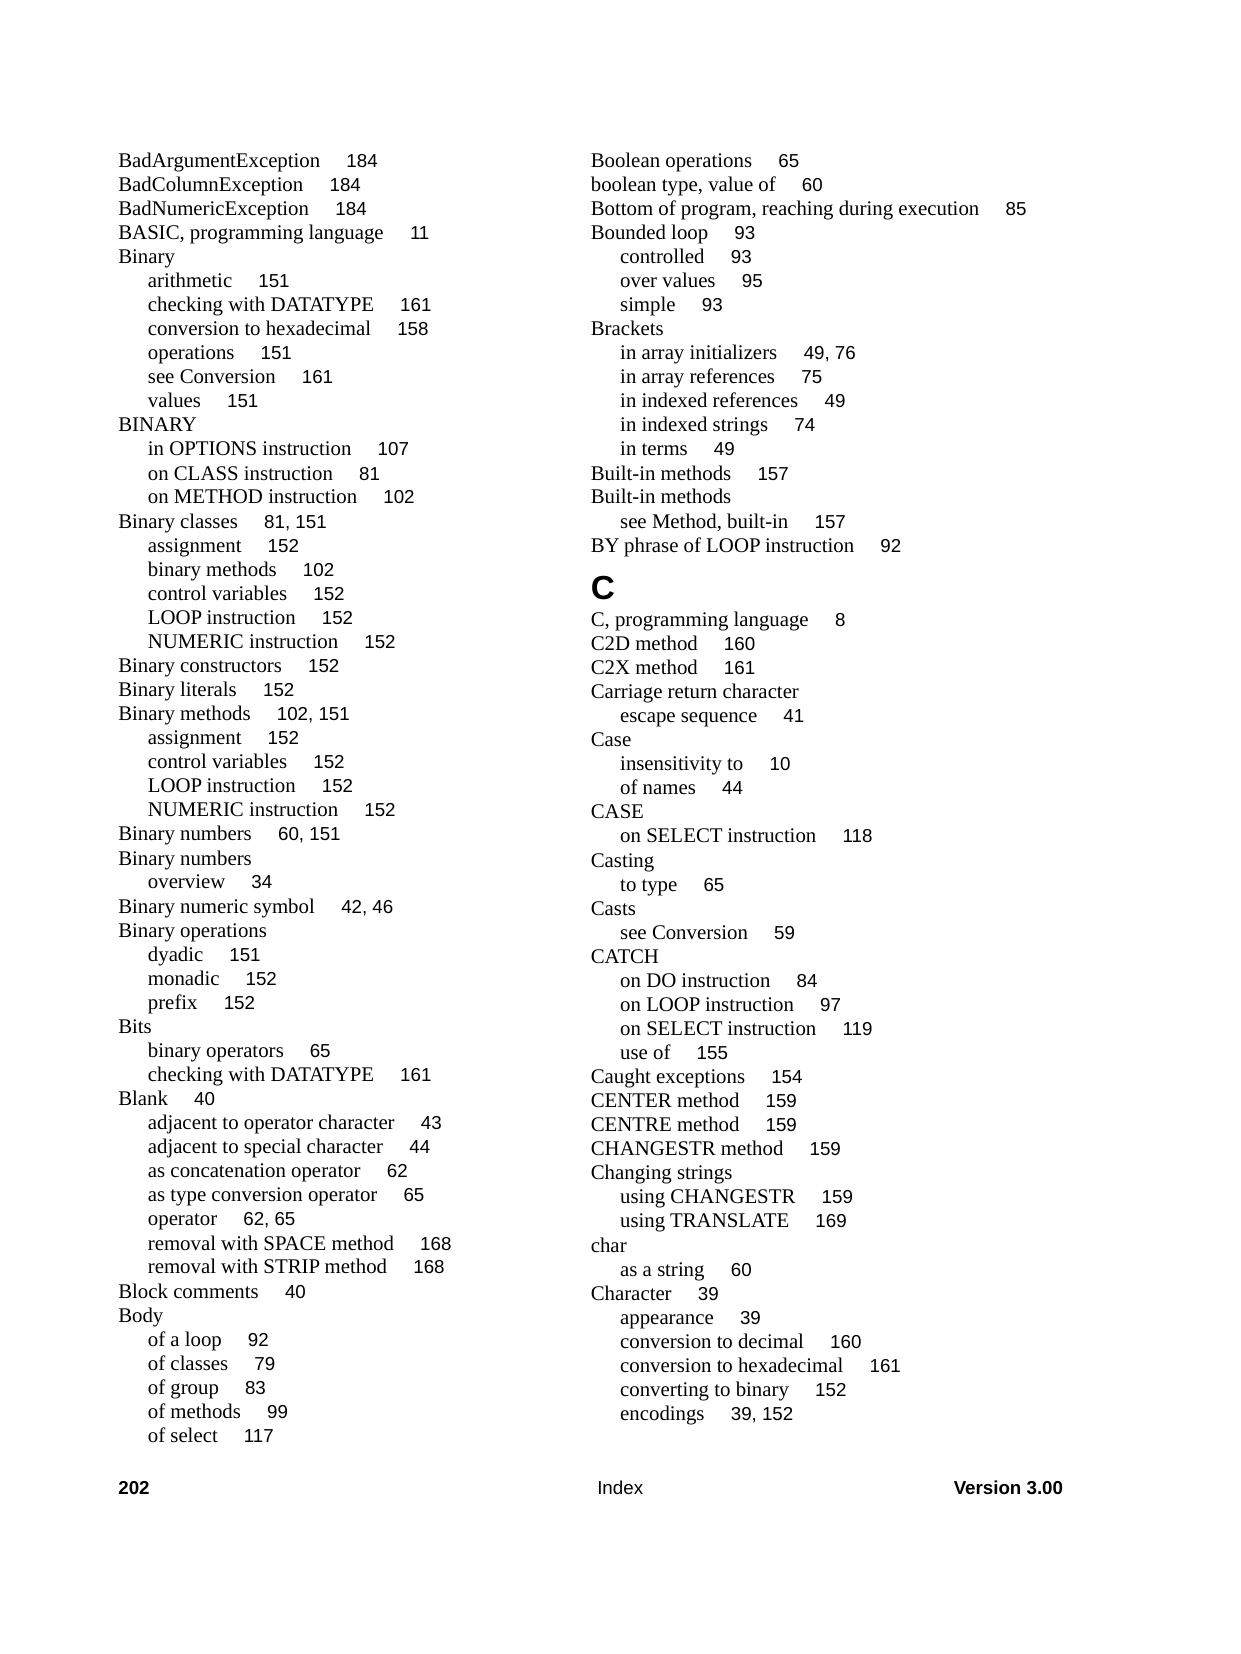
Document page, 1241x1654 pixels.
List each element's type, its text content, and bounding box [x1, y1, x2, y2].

text on SELECT instruction 118 [620, 823, 1063, 847]
text overview 34 [148, 869, 591, 893]
text BadNumericException 184 [118, 196, 591, 220]
text CENTRE method 159 [591, 1112, 1063, 1136]
text conversion to decimal 160 [620, 1329, 1063, 1353]
text LOOP instruction 152 [148, 605, 591, 629]
text C, programming language 8 [591, 607, 1063, 631]
text Binary constructors 152 [118, 653, 591, 677]
text checking with DATATYPE 161 [148, 292, 591, 316]
text conversion to hexadecimal 158 [148, 316, 591, 340]
text Block comments 40 [118, 1278, 591, 1303]
text see Method, built-in 157 [620, 508, 1063, 533]
text Brackets [591, 316, 1063, 340]
text as a string 60 [620, 1257, 1063, 1281]
text see Conversion 161 [148, 364, 591, 388]
text Binary numbers 60, 151 [118, 821, 591, 845]
text using CHANGESTR 159 [620, 1184, 1063, 1208]
text removal with STRIP method 168 [148, 1254, 591, 1278]
text in OPTIONS instruction 107 [148, 436, 591, 460]
text Built-in methods 157 [591, 460, 1063, 484]
text Bounded loop 93 [591, 220, 1063, 244]
text Binary methods 102, 151 [118, 701, 591, 725]
text Changing strings [591, 1160, 1063, 1184]
text on LOOP instruction 97 [620, 992, 1063, 1016]
text Body [118, 1303, 591, 1327]
text of methods 99 [148, 1399, 591, 1423]
text BadArgumentException 184 [118, 148, 591, 172]
text values 151 [148, 388, 591, 412]
text prefix 152 [148, 990, 591, 1014]
text char [591, 1232, 1063, 1257]
text Casts [591, 896, 1063, 920]
text arithmetic 151 [148, 268, 591, 292]
text Binary numeric symbol 42, 46 [118, 893, 591, 918]
text dyadic 151 [148, 942, 591, 966]
text C2D method 160 [591, 631, 1063, 655]
text CHANGESTR method 159 [591, 1136, 1063, 1160]
text checking with DATATYPE 161 [148, 1062, 591, 1086]
text CASE [591, 799, 1063, 823]
text monadic 152 [148, 966, 591, 990]
text of group 83 [148, 1375, 591, 1399]
text insensitivity to 10 [620, 751, 1063, 775]
text as concatenation operator 62 [148, 1158, 591, 1182]
text of select 117 [148, 1423, 591, 1447]
text in indexed references 49 [620, 388, 1063, 412]
text Caught exceptions 154 [591, 1064, 1063, 1088]
text BASIC, programming language 11 [118, 220, 591, 244]
text Character 39 [591, 1281, 1063, 1305]
text Built-in methods [591, 484, 1063, 508]
text using TRANSLATE 169 [620, 1208, 1063, 1232]
text operations 151 [148, 340, 591, 364]
text Boolean operations 65 [591, 148, 1063, 172]
text assignment 152 [148, 533, 591, 557]
text assignment 152 [148, 725, 591, 749]
text in indexed strings 74 [620, 412, 1063, 436]
text CENTER method 159 [591, 1088, 1063, 1112]
text Casting [591, 847, 1063, 872]
text Bottom of program, reaching during execution 85 [591, 196, 1063, 220]
text boolean type, value of 60 [591, 172, 1063, 196]
text on SELECT instruction 119 [620, 1016, 1063, 1040]
text over values 95 [620, 268, 1063, 292]
text conversion to hexadecimal 161 [620, 1353, 1063, 1377]
text NUMERIC instruction 152 [148, 797, 591, 821]
text in array references 75 [620, 364, 1063, 388]
text Bits [118, 1014, 591, 1038]
text controlled 93 [620, 244, 1063, 268]
text escape sequence 41 [620, 703, 1063, 727]
text to type 65 [620, 872, 1063, 896]
text use of 155 [620, 1040, 1063, 1064]
text of names 44 [620, 775, 1063, 799]
text CATCH [591, 944, 1063, 968]
text in terms 49 [620, 436, 1063, 460]
text control variables 152 [148, 749, 591, 773]
text Binary operations [118, 918, 591, 942]
text NUMERIC instruction 152 [148, 629, 591, 653]
text binary methods 102 [148, 557, 591, 581]
text LOOP instruction 152 [148, 773, 591, 797]
text Carriage return character [591, 679, 1063, 703]
text control variables 152 [148, 581, 591, 605]
text converting to binary 152 [620, 1377, 1063, 1401]
text see Conversion 59 [620, 920, 1063, 944]
text BadColumnException 184 [118, 172, 591, 196]
text Binary literals 152 [118, 677, 591, 701]
text adjacent to special character 44 [148, 1134, 591, 1158]
text Binary classes 81, 151 [118, 508, 591, 533]
text operator 62, 65 [148, 1206, 591, 1230]
text binary operators 65 [148, 1038, 591, 1062]
text Binary numbers [118, 845, 591, 869]
text of classes 79 [148, 1351, 591, 1375]
text C [591, 568, 1063, 607]
text adjacent to operator character 43 [148, 1110, 591, 1134]
text BY phrase of LOOP instruction 92 [591, 533, 1063, 557]
text in array initializers 49, 76 [620, 340, 1063, 364]
text as type conversion operator 65 [148, 1182, 591, 1206]
text Blank 40 [118, 1086, 591, 1110]
text on METHOD instruction 102 [148, 484, 591, 508]
text encodings 39, 152 [620, 1401, 1063, 1425]
text on DO instruction 84 [620, 968, 1063, 992]
text Case [591, 727, 1063, 751]
text of a loop 92 [148, 1327, 591, 1351]
text BINARY [118, 412, 591, 436]
text on CLASS instruction 81 [148, 460, 591, 484]
text C2X method 161 [591, 655, 1063, 679]
text removal with SPACE method 168 [148, 1230, 591, 1254]
text Binary [118, 244, 591, 268]
text simple 93 [620, 292, 1063, 316]
text appearance 39 [620, 1305, 1063, 1329]
